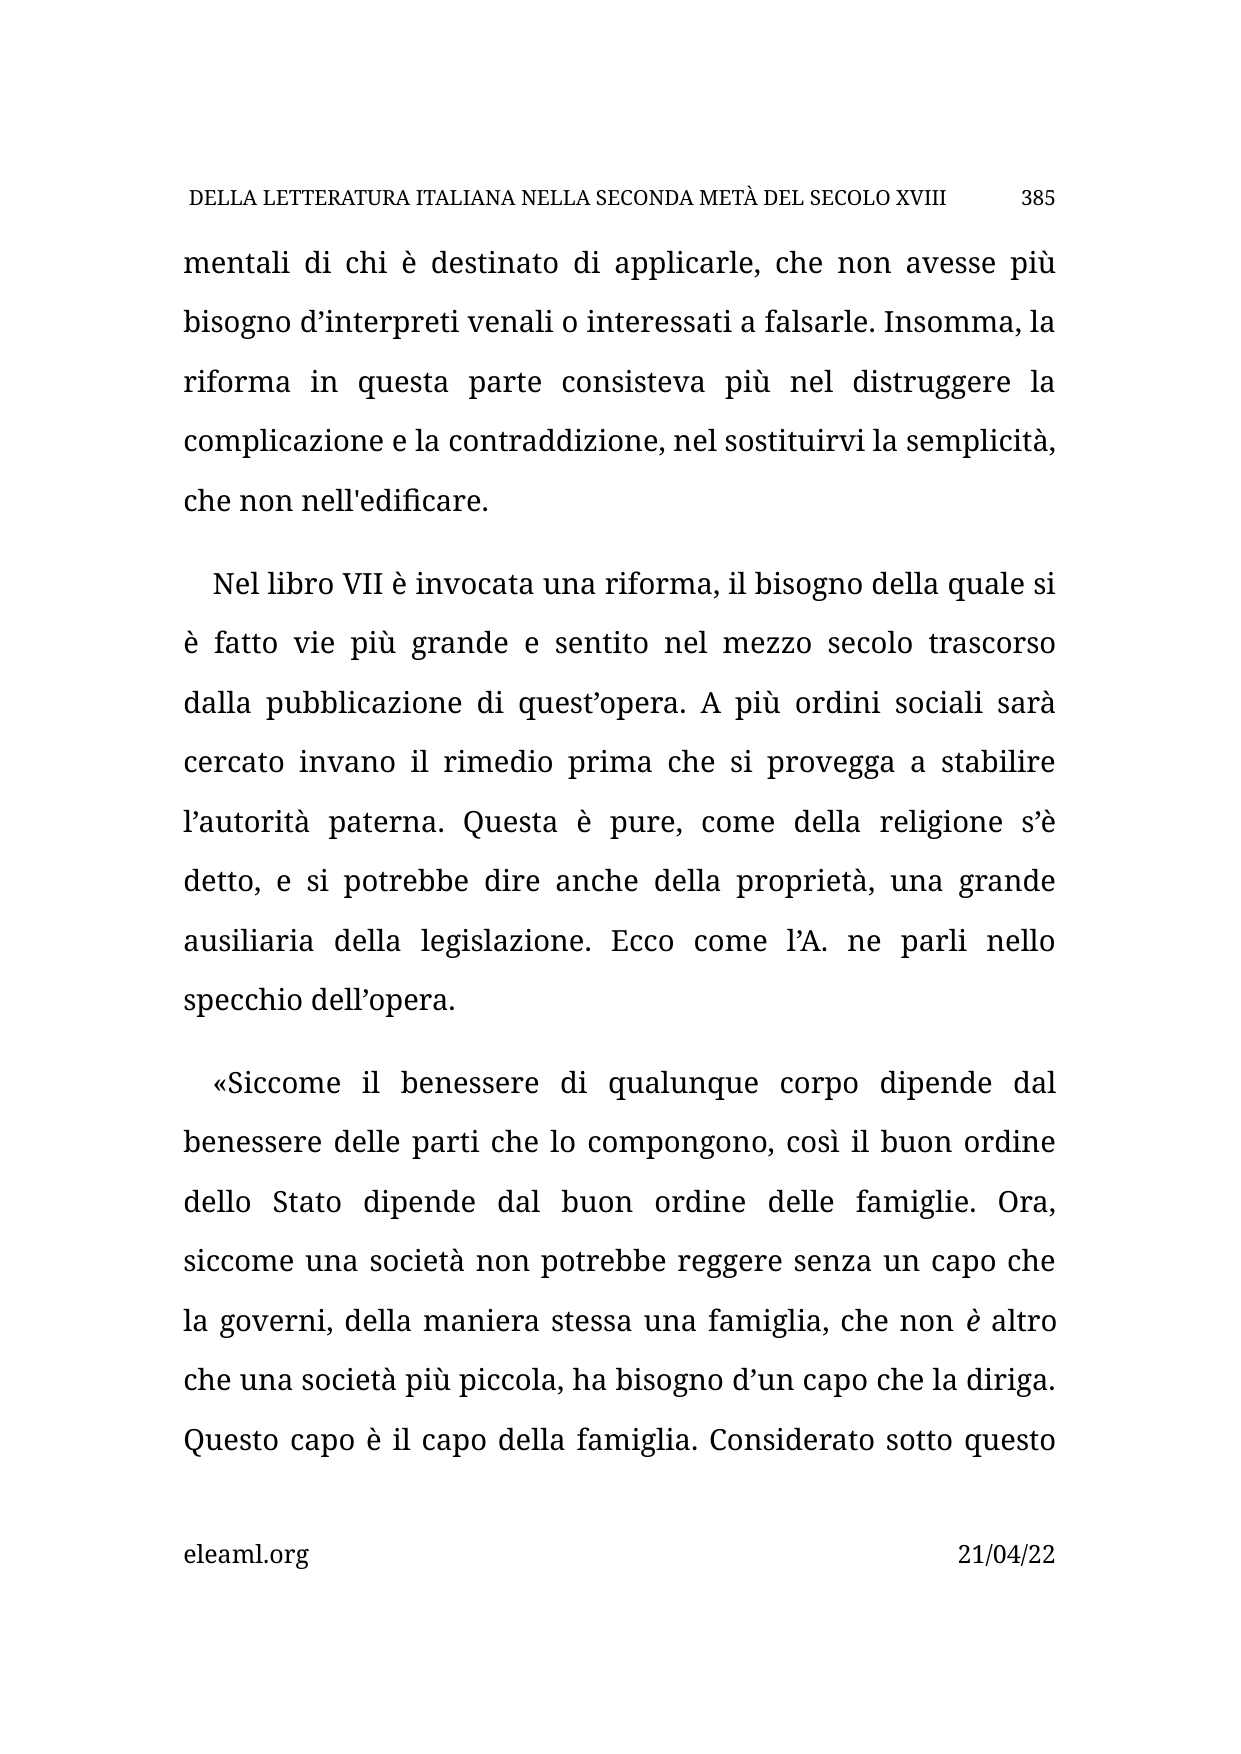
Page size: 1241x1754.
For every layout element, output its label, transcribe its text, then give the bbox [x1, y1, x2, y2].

text «Siccome il benessere di qualunque corpo dipende dal benessere delle parti che lo compongono, così il buon ordine dello Stato dipende dal buon ordine delle famiglie. Ora, siccome una società non potrebbe reggere senza un capo che la governi, della maniera stessa una famiglia, che non è altro che una società più piccola, ha bisogno d’un capo che la diriga. Questo capo è il capo della famiglia. Considerato sotto questo [183, 1062, 1057, 1459]
text Nel libro VII è invocata una riforma, il bisogno della quale si è fatto vie più grande e sentito nel mezzo secolo trascorso dalla pubblicazione di quest’opera. A più ordini sociali sarà cercato invano il rimedio prima che si provegga a stabilire l’autorità paterna. Questa è pure, come della religione s’è detto, e si potrebbe dire anche della proprietà, una grande ausiliaria della legislazione. Ecco come l’A. ne parli nello specchio dell’opera. [183, 563, 1057, 1019]
text mentali di chi è destinato di applicarle, che non avesse più bisogno d’interpreti venali o interessati a falsarle. Insomma, la riforma in questa parte consisteva più nel distruggere la complicazione e la contraddizione, nel sostituirvi la semplicità, che non nell'edificare. [183, 242, 1057, 519]
